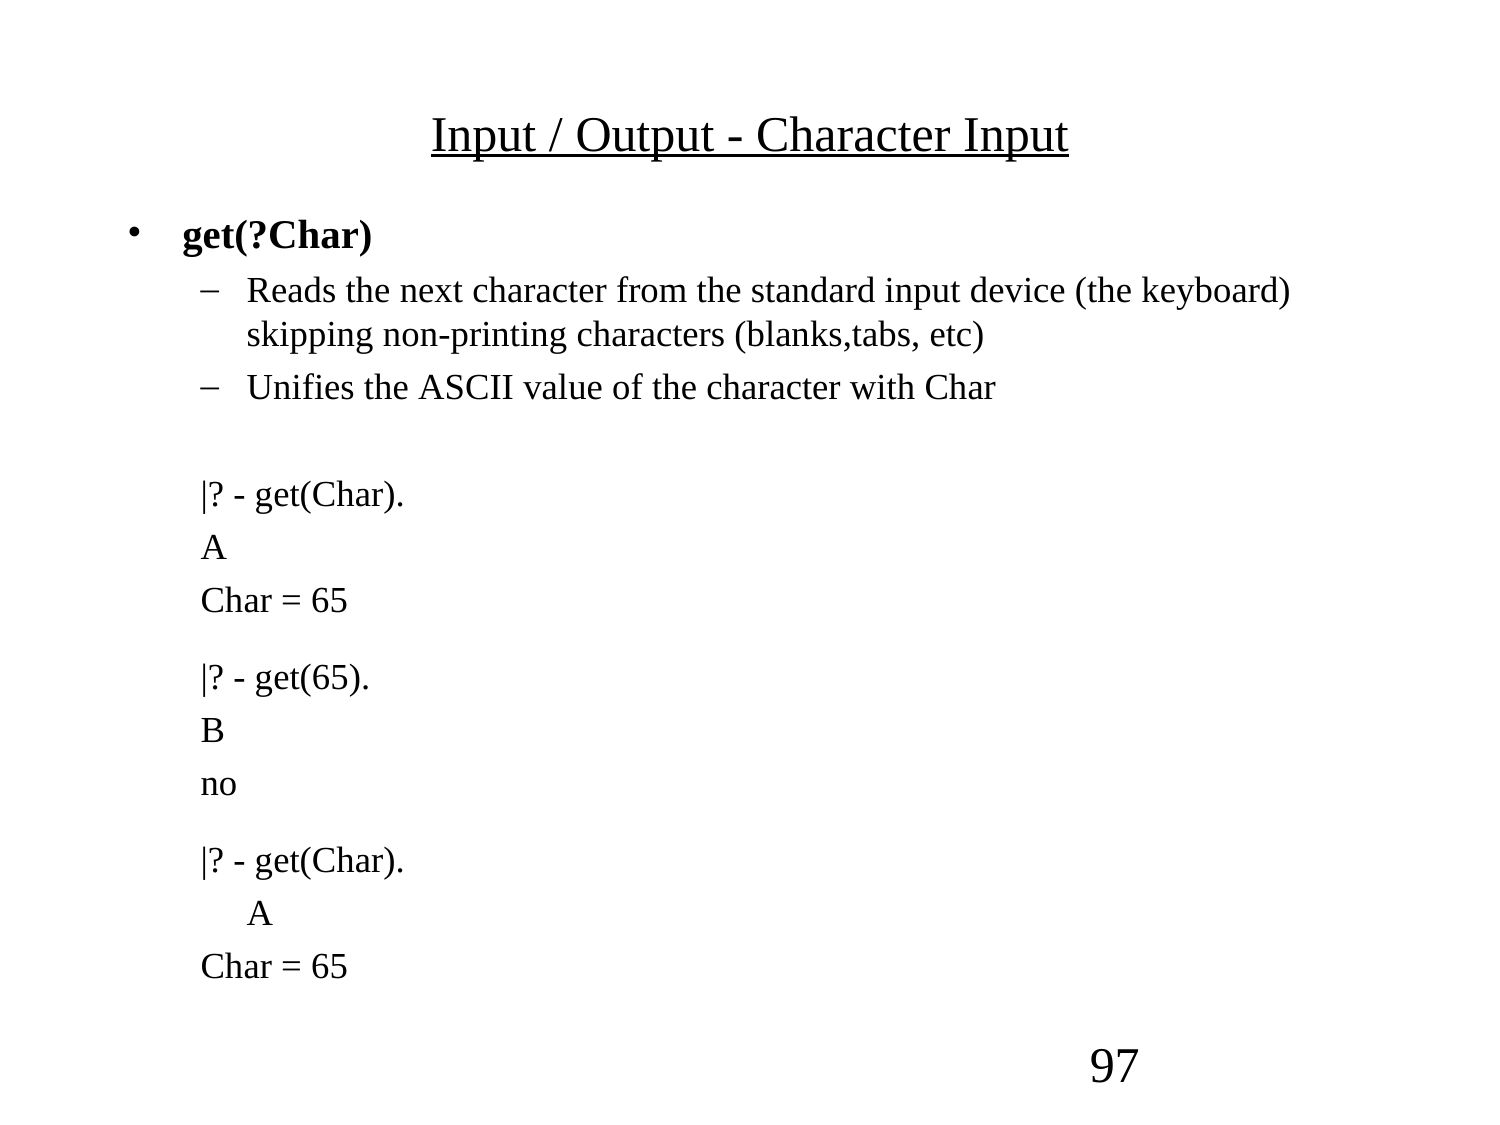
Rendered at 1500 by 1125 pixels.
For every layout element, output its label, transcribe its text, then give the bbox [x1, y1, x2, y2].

list get(?Char) Reads the next character from the standard input device (the keyboard) skipping non-printing characters (blanks,tabs, etc) Unifies the ASCII value of the character with Char |? - get(Char). A Char = 65 |? - get(65). B no |? - get(Char). A Char = 65 [112, 200, 1388, 1000]
title Input / Output - Character Input [112, 37, 1388, 200]
